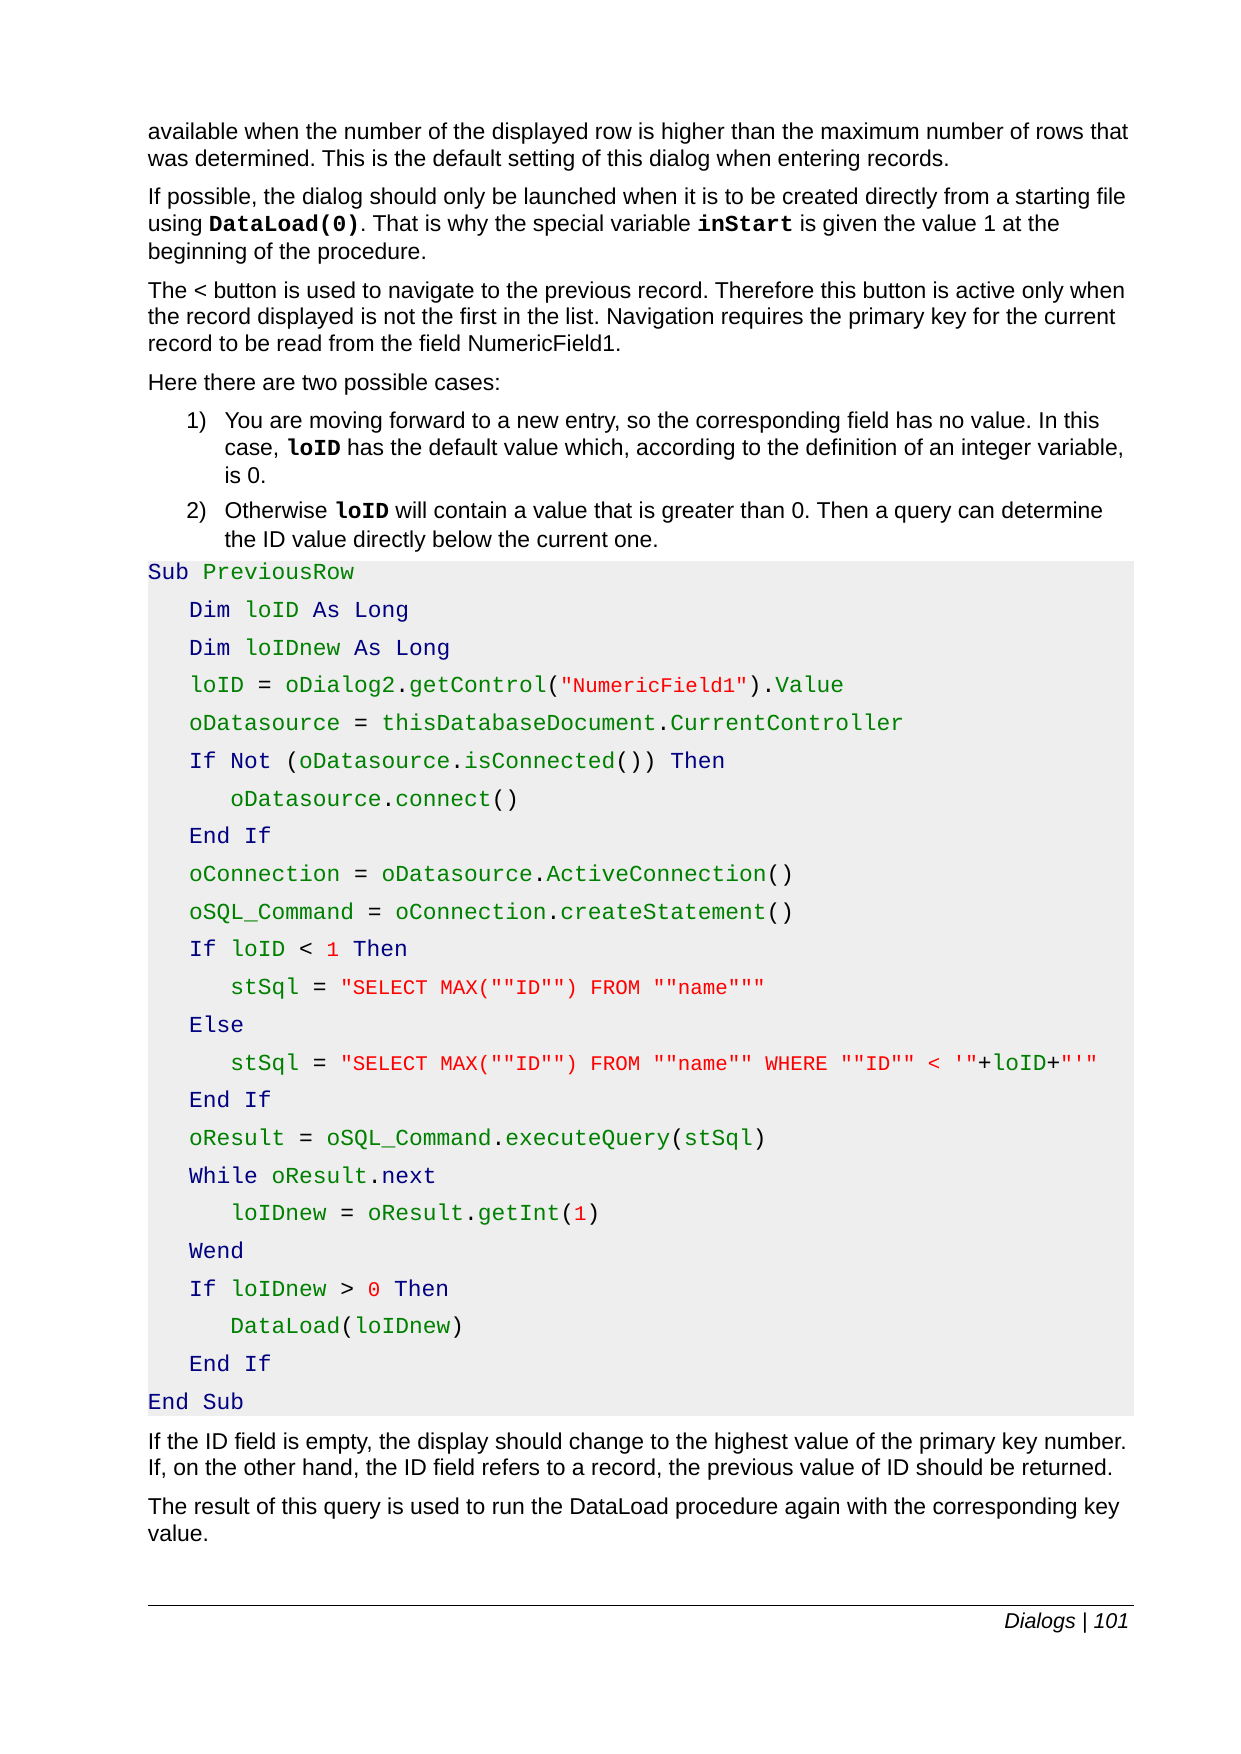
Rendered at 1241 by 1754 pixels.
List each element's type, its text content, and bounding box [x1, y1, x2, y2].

text oConnection = oDatasource.ActiveConnection() [148, 862, 1134, 888]
text oDatasource.connect() [148, 787, 1134, 813]
text End If [148, 825, 1134, 851]
text DataLoad(loIDnew) [148, 1315, 1134, 1341]
text Sub PreviousRow [148, 561, 1134, 587]
text End If [148, 1089, 1134, 1114]
text Dim loID As Long [148, 598, 1134, 624]
text If loIDnew > 0 Then [148, 1277, 1134, 1303]
list Here there are two possible cases: [148, 368, 1134, 395]
text Dim loIDnew As Long [148, 636, 1134, 662]
text oResult = oSQL_Command.executeQuery(stSql) [148, 1126, 1134, 1152]
text The < button is used to navigate to the previous record. Therefore this button is active only when the record displayed is not the first in the list. Navigation requires the primary key for the current record to be read from the field NumericField1. [148, 277, 1134, 356]
list Otherwise loID will contain a value that is greater than 0. Then a query can determine the ID value directly below the current one. [207, 497, 1134, 552]
text End Sub [148, 1390, 1134, 1416]
text available when the number of the displayed row is higher than the maximum number of rows that was determined. This is the default setting of this dialog when entering records. [148, 118, 1134, 171]
text Wend [148, 1239, 1134, 1265]
text oSQL_Command = oConnection.createStatement() [148, 900, 1134, 926]
list You are moving forward to a new entry, so the corresponding field has no value. In this case, loID has the default value which, according to the definition of an integer variable, is 0. [207, 407, 1134, 488]
text End If [148, 1353, 1134, 1378]
text If loID < 1 Then [148, 938, 1134, 964]
text If possible, the dialog should only be launched when it is to be created directly from a starting file using DataLoad(0). That is why the special variable inStart is given the value 1 at the beginning of the procedure. [148, 183, 1134, 264]
text stSql = "SELECT MAX(""ID"") FROM ""name"" WHERE ""ID"" < '"+loID+"'" [148, 1051, 1134, 1077]
text stSql = "SELECT MAX(""ID"") FROM ""name""" [148, 976, 1134, 1001]
text oDatasource = thisDatabaseDocument.CurrentController [148, 712, 1134, 737]
text loID = oDialog2.getControl("NumericField1").Value [148, 674, 1134, 700]
text loIDnew = oResult.getInt(1) [148, 1202, 1134, 1228]
text While oResult.next [148, 1164, 1134, 1190]
text The result of this query is used to run the DataLoad procedure again with the corresponding key value. [148, 1493, 1134, 1546]
text If Not (oDatasource.isConnected()) Then [148, 749, 1134, 775]
text Else [148, 1013, 1134, 1039]
text If the ID field is empty, the display should change to the highest value of the primary key number. If, on the other hand, the ID field refers to a record, the previous value of ID should be returned. [148, 1428, 1134, 1481]
